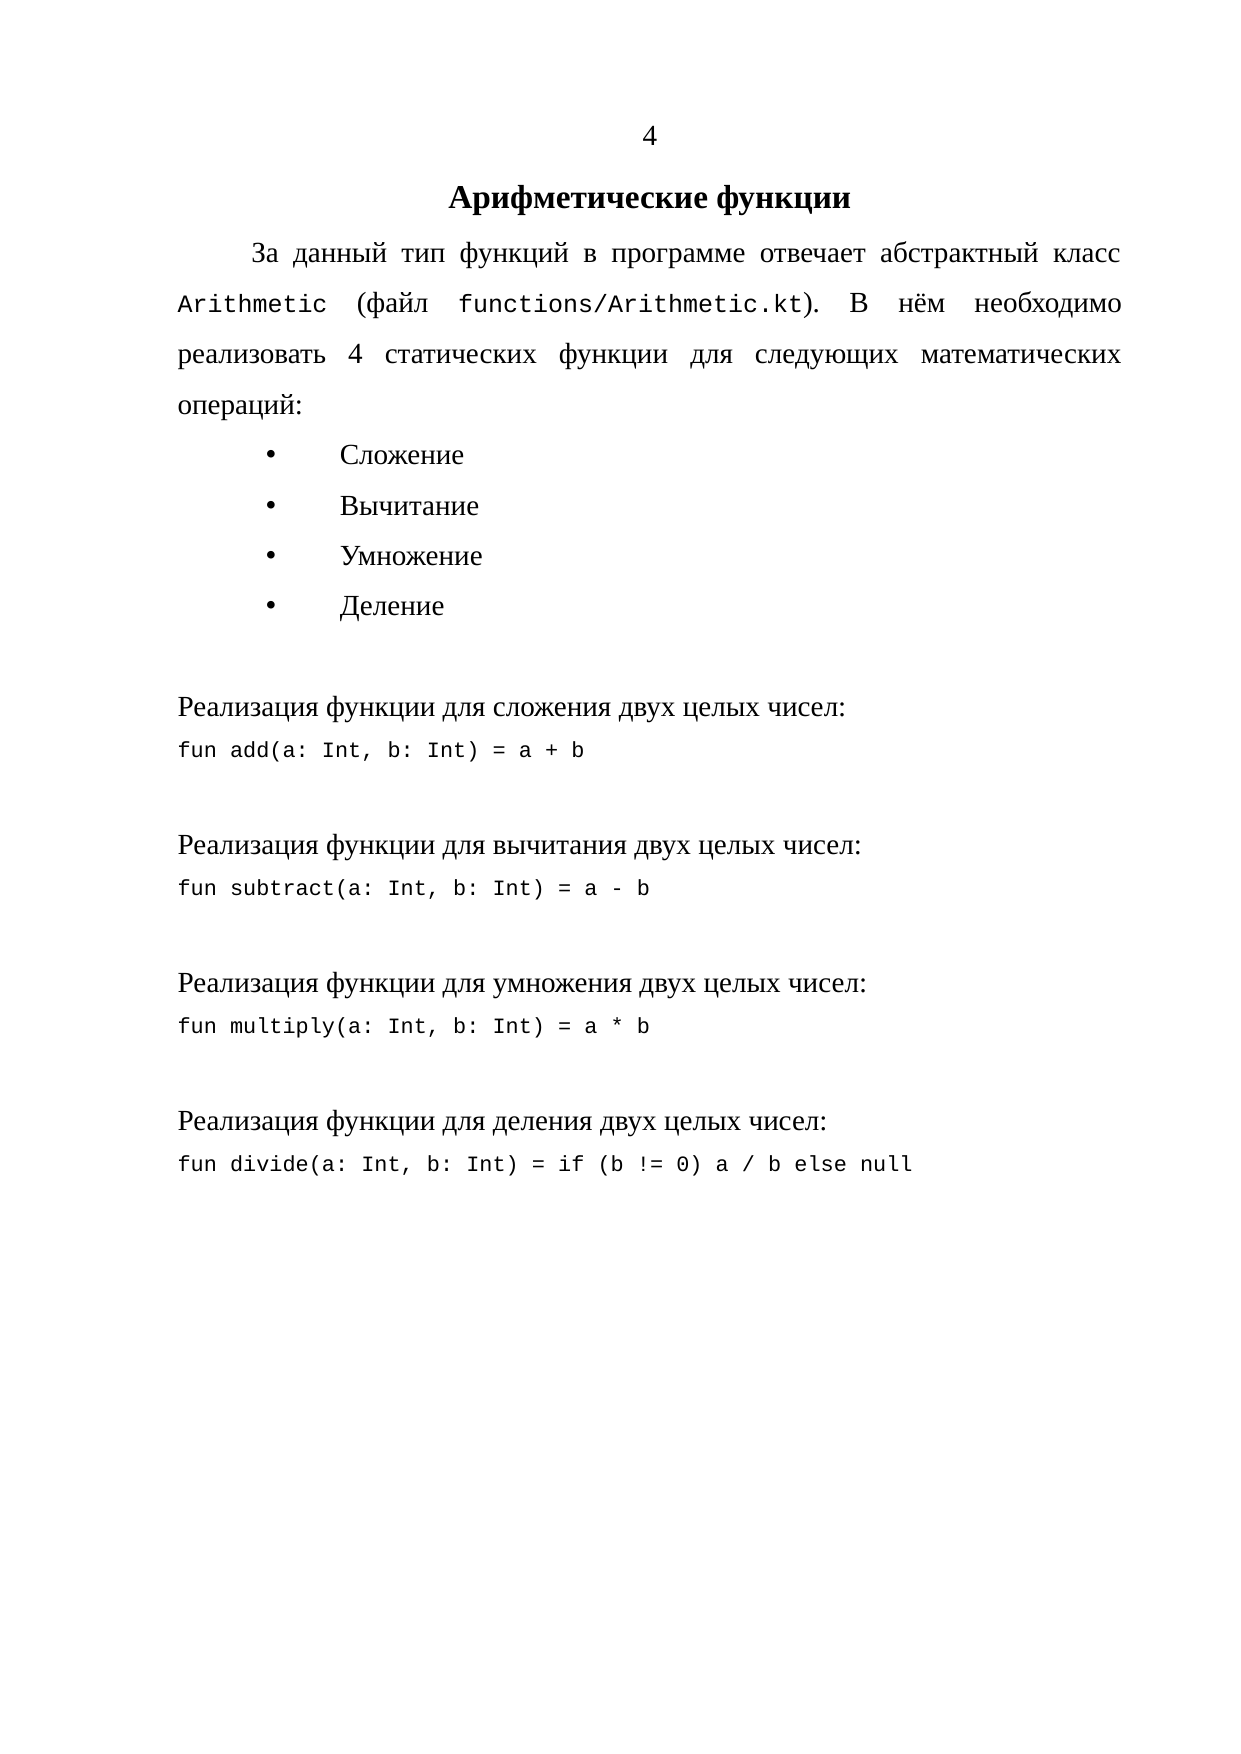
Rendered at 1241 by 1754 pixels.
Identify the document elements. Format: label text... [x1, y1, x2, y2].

text fun subtract(a: Int, b: Int) = a - b [177, 877, 1122, 902]
list Деление [266, 588, 1122, 622]
text fun multiply(a: Int, b: Int) = a * b [177, 1015, 1122, 1040]
text Реализация функции для деления двух целых чисел: [177, 1103, 1122, 1136]
text Реализация функции для умножения двух целых чисел: [177, 965, 1122, 998]
text fun divide(a: Int, b: Int) = if (b != 0) a / b else null [177, 1153, 1122, 1178]
text fun add(a: Int, b: Int) = a + b [177, 739, 1122, 764]
list Вычитание [266, 488, 1122, 521]
subtitle Арифметические функции [177, 177, 1122, 216]
text Реализация функции для сложения двух целых чисел: [177, 689, 1122, 723]
text За данный тип функций в программе отвечает абстрактный класс Arithmetic (файл functions/Arithmetic.kt). В нём необходимо реализовать 4 статических функции для следующих математических операций: [177, 235, 1122, 420]
list Умножение [266, 538, 1122, 572]
text Реализация функции для вычитания двух целых чисел: [177, 827, 1122, 861]
list Сложение [266, 437, 1122, 471]
